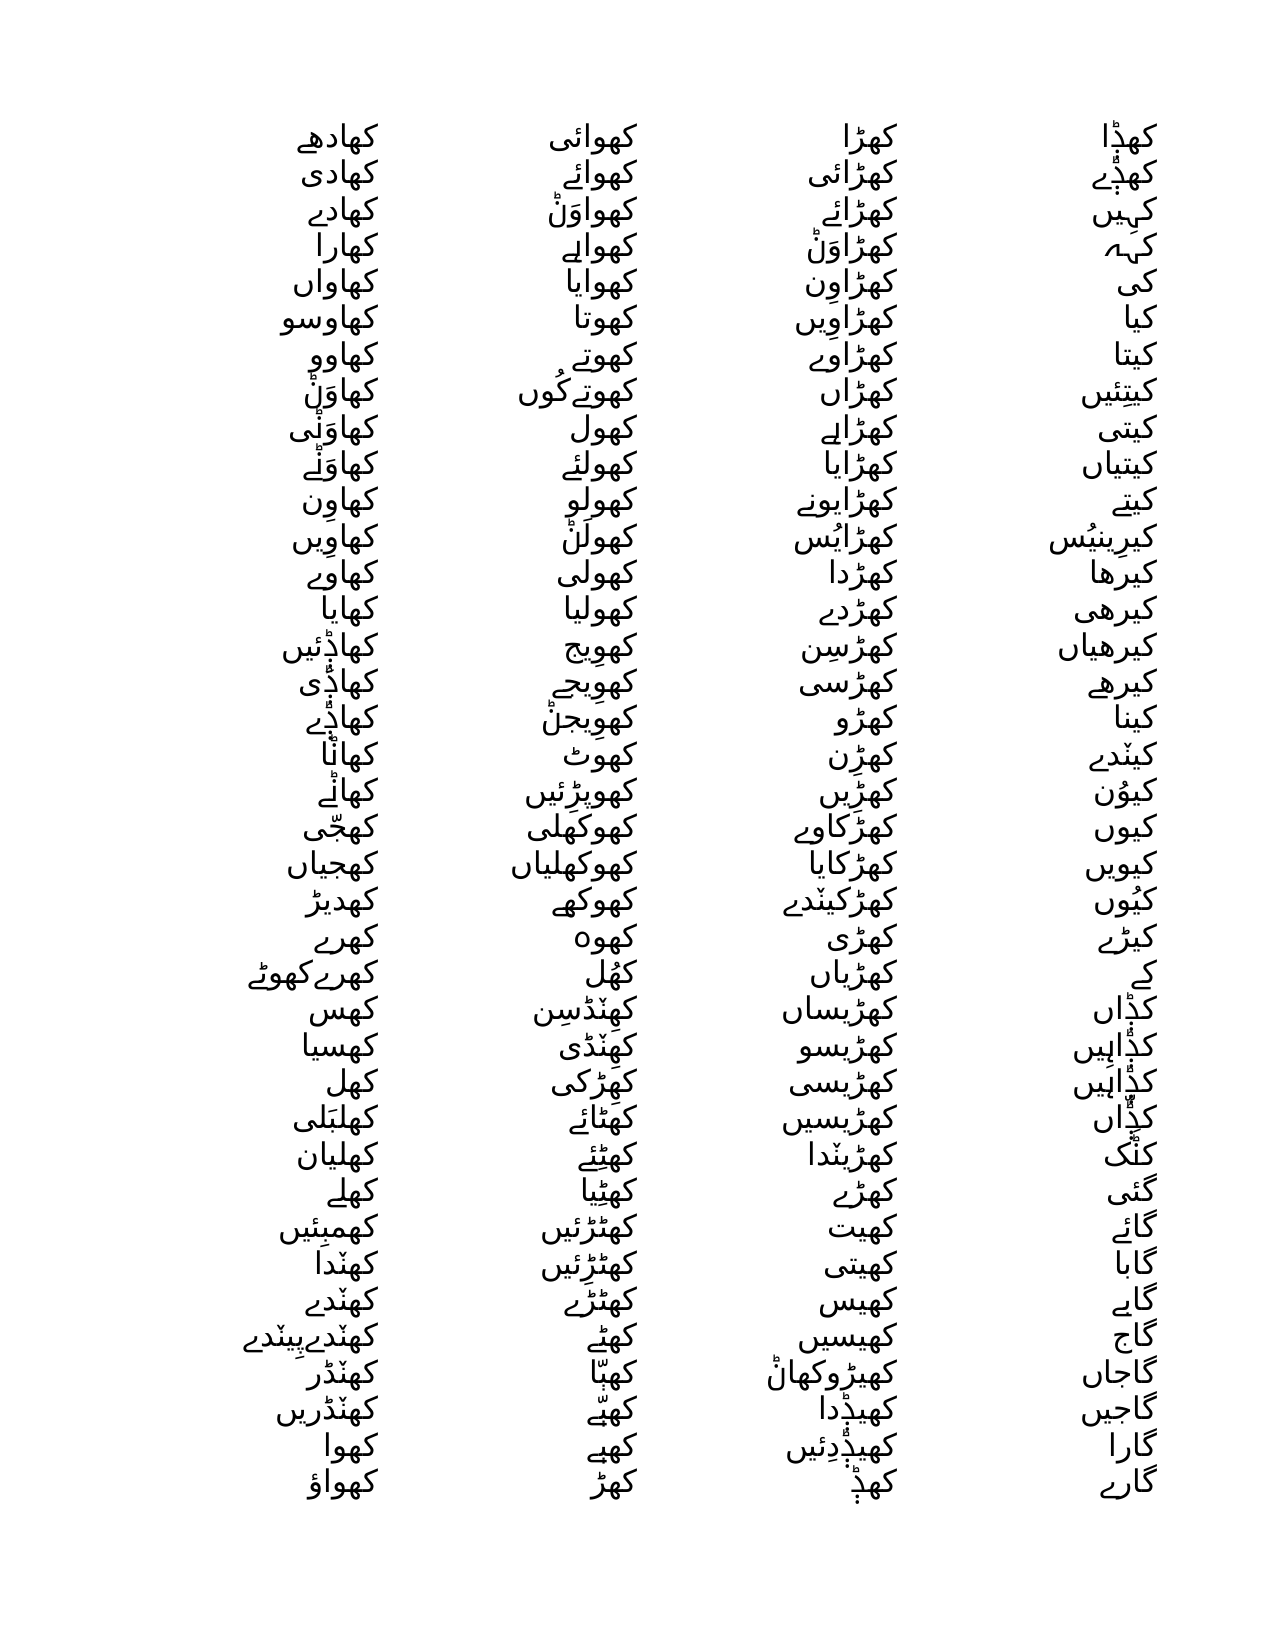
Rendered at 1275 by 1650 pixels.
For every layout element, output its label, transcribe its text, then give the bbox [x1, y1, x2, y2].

text کھجّی [118, 809, 378, 845]
text کیویں [897, 845, 1157, 882]
text کھڑا [637, 118, 897, 154]
text کھاݙے [118, 700, 378, 736]
text کھلیان [118, 1136, 378, 1172]
text کینٚدے [897, 736, 1157, 772]
text کھوائے [378, 154, 637, 191]
text کھڑکاوے [637, 809, 897, 845]
text کھِنٚڈسِن [378, 991, 637, 1027]
text کھس [118, 991, 378, 1027]
text کھڑیساں [637, 991, 897, 1027]
text کھڑایُس [637, 518, 897, 554]
text کھوِیجے [378, 663, 637, 700]
text کھجیاں [118, 845, 378, 882]
text کھڑدا [637, 554, 897, 591]
text گاج [897, 1318, 1157, 1354]
text کیوں [897, 809, 1157, 845]
text کھوکھلی [378, 809, 637, 845]
text گابا [897, 1245, 1157, 1281]
text کھڑاہے [637, 409, 897, 445]
text کی [897, 263, 1157, 300]
text کھاوَݨے [118, 445, 378, 482]
text کینا [897, 700, 1157, 736]
text کھاوِن [118, 482, 378, 518]
text کھڑاں [637, 373, 897, 409]
text کھوہ [378, 918, 637, 954]
text کھڑیسیں [637, 1100, 897, 1136]
text کھݙ [637, 1463, 897, 1499]
text کھڑِن [637, 736, 897, 772]
text کھرے‎کھوٹے [118, 954, 378, 991]
text کھڑیسی [637, 1063, 897, 1100]
text کھٹڑِئیں [378, 1245, 637, 1281]
text کھݙا [897, 118, 1157, 154]
text کھڑاوَݨ [637, 227, 897, 263]
text کھڑاوے [637, 336, 897, 373]
text کھیسیں [637, 1318, 897, 1354]
text کہہ [897, 227, 1157, 263]
text کھاوَݨ [118, 373, 378, 409]
text کھڑایا [637, 445, 897, 482]
text کݨَک [897, 1136, 1157, 1172]
text کھیتی [637, 1245, 897, 1281]
text کھوِیجݨ [378, 700, 637, 736]
text کیڑے [897, 918, 1157, 954]
text کھݙے [897, 154, 1157, 191]
text گارا [897, 1427, 1157, 1463]
text کھوکھے [378, 882, 637, 918]
text کھواؤ [118, 1463, 378, 1499]
text کݙّاں [897, 1100, 1157, 1136]
text کھسیا [118, 1027, 378, 1063]
text کیتی [897, 409, 1157, 445]
text کھڑو [637, 700, 897, 736]
text کیتیاں [897, 445, 1157, 482]
text کھواوَݨ [378, 191, 637, 227]
text کھُل [378, 954, 637, 991]
text کھڑایونے [637, 482, 897, 518]
text کھڑائی [637, 154, 897, 191]
text گاجاں [897, 1354, 1157, 1391]
text کھاوِیں [118, 518, 378, 554]
text کھولیا [378, 591, 637, 627]
text کھاوسو [118, 300, 378, 336]
text کھدیڑ [118, 882, 378, 918]
text کھوِیج [378, 627, 637, 663]
text کھولو [378, 482, 637, 518]
text کھاݙِئیں [118, 627, 378, 663]
text کیرھی [897, 591, 1157, 627]
text گئی [897, 1172, 1157, 1209]
text کݙاں [897, 991, 1157, 1027]
text گائے [897, 1209, 1157, 1245]
text کھرے [118, 918, 378, 954]
text کھڑسِن [637, 627, 897, 663]
text کھڑکایا [637, 845, 897, 882]
text کھادھے [118, 118, 378, 154]
text کھِڑکی [378, 1063, 637, 1100]
text کے [897, 954, 1157, 991]
text کھڑائے [637, 191, 897, 227]
text کھادے [118, 191, 378, 227]
text کیوُن [897, 772, 1157, 809]
text کیتے [897, 482, 1157, 518]
text کھاوو [118, 336, 378, 373]
text کھنٚدے [118, 1281, 378, 1318]
text کھل [118, 1063, 378, 1100]
text کھڑِیں [637, 772, 897, 809]
text کھڑی [637, 918, 897, 954]
text کیرھا [897, 554, 1157, 591]
text کیتا [897, 336, 1157, 373]
text کھٹڑئیں [378, 1209, 637, 1245]
text کیرِینیُس [897, 518, 1157, 554]
text کھواہے [378, 227, 637, 263]
text کھاوَݨی [118, 409, 378, 445]
text کھڑاوِیں [637, 300, 897, 336]
text کھیس [637, 1281, 897, 1318]
text کھنٚڈر [118, 1354, 378, 1391]
text کھلے [118, 1172, 378, 1209]
text کھیݙدا [637, 1391, 897, 1427]
text کھٻے [378, 1427, 637, 1463]
text کھاݨے [118, 772, 378, 809]
text کھڑے [637, 1172, 897, 1209]
text کیتِئیں [897, 373, 1157, 409]
text کھمبِئیں [118, 1209, 378, 1245]
text کیرھیاں [897, 627, 1157, 663]
text کھایا [118, 591, 378, 627]
text کھنٚدا [118, 1245, 378, 1281]
text کھوکھلیاں [378, 845, 637, 882]
text کھوا [118, 1427, 378, 1463]
text کھاواں [118, 263, 378, 300]
text کھاوے [118, 554, 378, 591]
text کھڑدے [637, 591, 897, 627]
text گابے [897, 1281, 1157, 1318]
text کھیت [637, 1209, 897, 1245]
text کھول [378, 409, 637, 445]
text کݙاہیں [897, 1063, 1157, 1100]
text کھٻّے [378, 1391, 637, 1427]
text کھاݙی [118, 663, 378, 700]
text کھیݙدِئیں [637, 1427, 897, 1463]
text کیرھے [897, 663, 1157, 700]
text کھٹائے [378, 1100, 637, 1136]
text کیُوں [897, 882, 1157, 918]
text کھلبَلی [118, 1100, 378, 1136]
text کھٹے [378, 1318, 637, 1354]
text کھڑ [378, 1463, 637, 1499]
text کھنٚڈریں [118, 1391, 378, 1427]
text کھولئے [378, 445, 637, 482]
text کھڑیاں [637, 954, 897, 991]
text کیا [897, 300, 1157, 336]
text کھڑیسو [637, 1027, 897, 1063]
text کھڑینٚدا [637, 1136, 897, 1172]
text گارے [897, 1463, 1157, 1499]
text کھڑسی [637, 663, 897, 700]
text کھِنٚڈی [378, 1027, 637, 1063]
text کھوپڑِئیں [378, 772, 637, 809]
text کھوتا [378, 300, 637, 336]
text کھڑاوِن [637, 263, 897, 300]
text کھٹڑے [378, 1281, 637, 1318]
text کھٻّا [378, 1354, 637, 1391]
text کھولَݨ [378, 518, 637, 554]
text کھاݨا [118, 736, 378, 772]
text کھٹِئے [378, 1136, 637, 1172]
text کھولی [378, 554, 637, 591]
text کھوائی [378, 118, 637, 154]
text کھارا [118, 227, 378, 263]
text کھوتےکُوں [378, 373, 637, 409]
text کھادی [118, 154, 378, 191]
text کھوٹ [378, 736, 637, 772]
text کھوتے [378, 336, 637, 373]
text گاجیں [897, 1391, 1157, 1427]
text کھٹِیا [378, 1172, 637, 1209]
text کھیڑوکھاݨ [637, 1354, 897, 1391]
text کھنٚدےپِینٚدے [118, 1318, 378, 1354]
text کہِیں [897, 191, 1157, 227]
text کݙاہِیں [897, 1027, 1157, 1063]
text کھڑکینٚدے [637, 882, 897, 918]
text کھوایا [378, 263, 637, 300]
